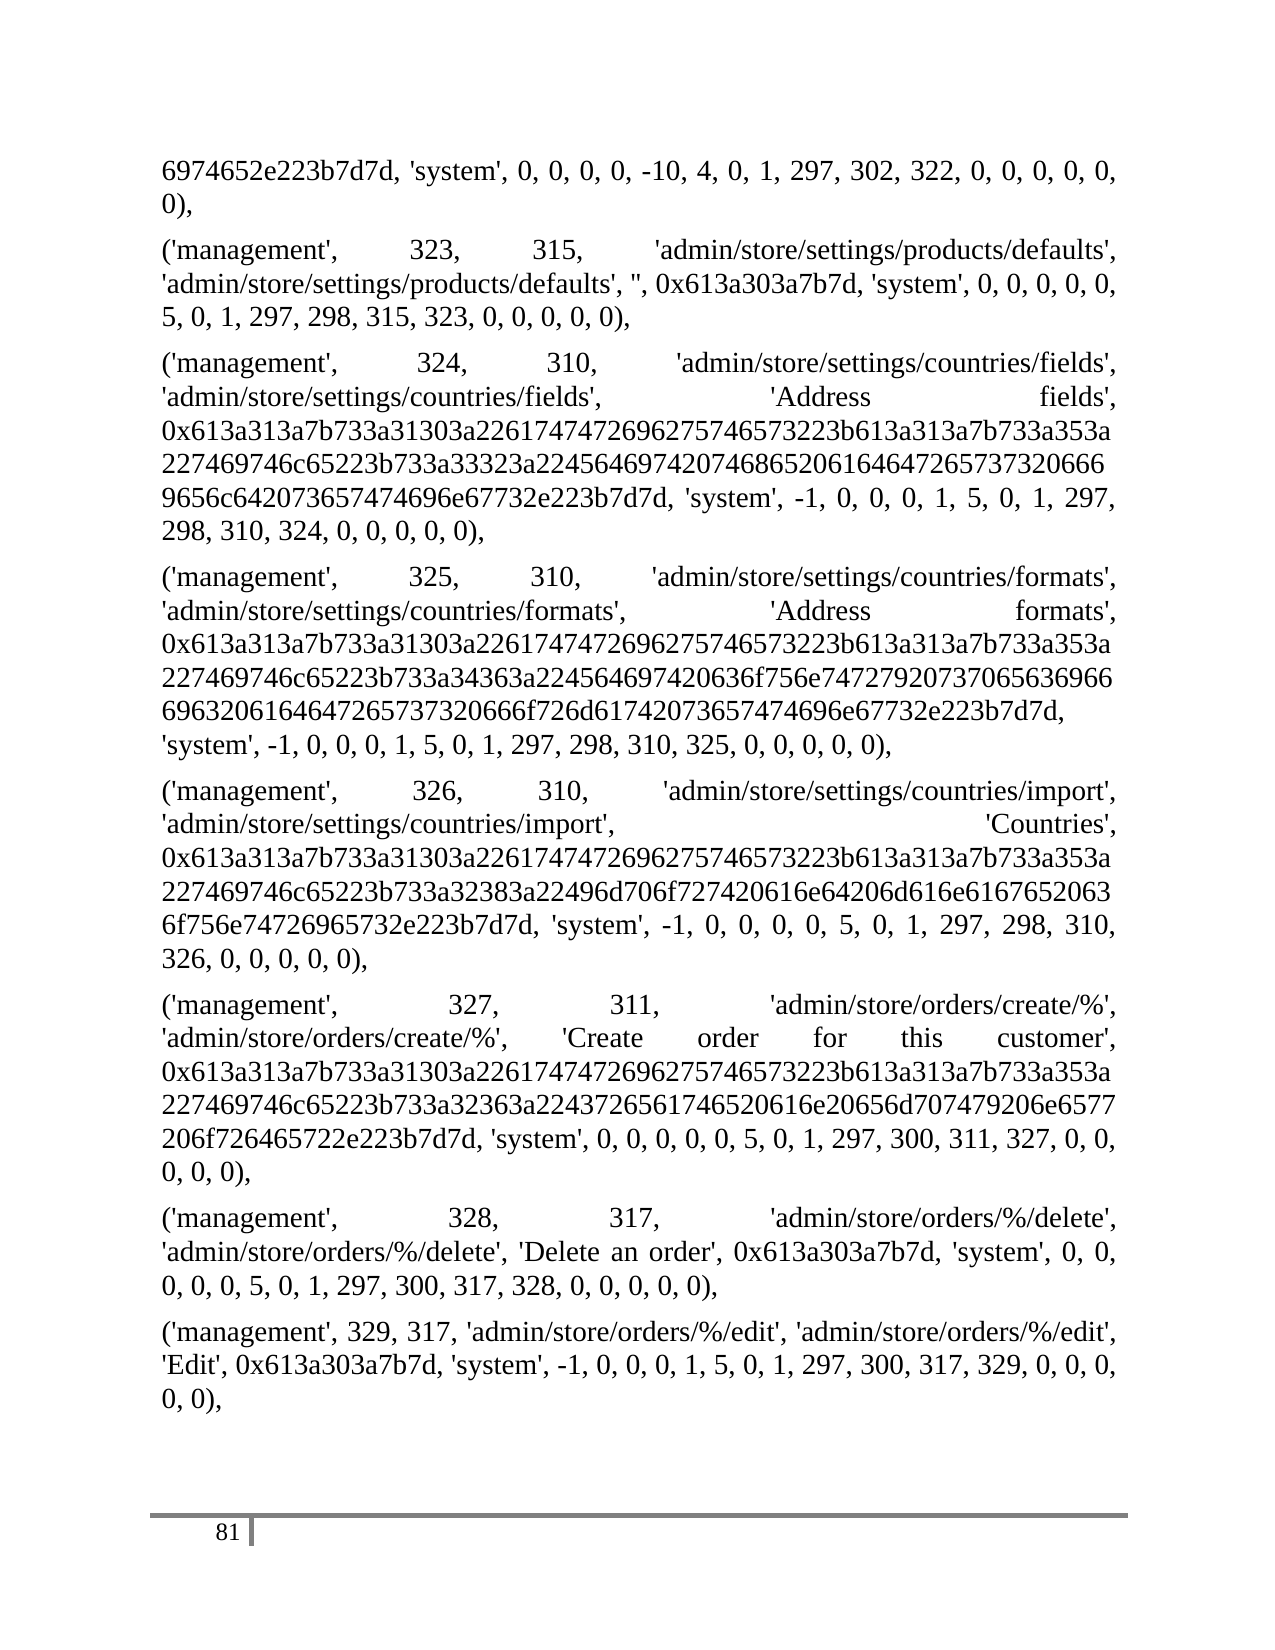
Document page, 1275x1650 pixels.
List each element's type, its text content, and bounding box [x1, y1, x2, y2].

text ('management', 327, 311, 'admin/store/orders/create/%', 'admin/store/orders/create/%', 'Create order for this customer', 0x613a313a7b733a31303a2261747472696275746573223b613a313a7b733a353a227469746c65223b733a32363a2243726561746520616e20656d707479206e6577206f726465722e223b7d7d, 'system', 0, 0, 0, 0, 0, 5, 0, 1, 297, 300, 311, 327, 0, 0, 0, 0, 0), [161, 987, 1117, 1188]
text ('management', 325, 310, 'admin/store/settings/countries/formats', 'admin/store/settings/countries/formats', 'Address formats', 0x613a313a7b733a31303a2261747472696275746573223b613a313a7b733a353a227469746c65223b733a34363a224564697420636f756e747279207370656369666963206164647265737320666f726d61742073657474696e67732e223b7d7d, 'system', -1, 0, 0, 0, 1, 5, 0, 1, 297, 298, 310, 325, 0, 0, 0, 0, 0), [161, 559, 1117, 761]
text 6974652e223b7d7d, 'system', 0, 0, 0, 0, -10, 4, 0, 1, 297, 302, 322, 0, 0, 0, 0, 0, 0), [161, 153, 1117, 220]
text ('management', 324, 310, 'admin/store/settings/countries/fields', 'admin/store/settings/countries/fields', 'Address fields', 0x613a313a7b733a31303a2261747472696275746573223b613a313a7b733a353a227469746c65223b733a33323a2245646974207468652061646472657373206669656c642073657474696e67732e223b7d7d, 'system', -1, 0, 0, 0, 1, 5, 0, 1, 297, 298, 310, 324, 0, 0, 0, 0, 0), [161, 346, 1117, 547]
text ('management', 328, 317, 'admin/store/orders/%/delete', 'admin/store/orders/%/delete', 'Delete an order', 0x613a303a7b7d, 'system', 0, 0, 0, 0, 0, 5, 0, 1, 297, 300, 317, 328, 0, 0, 0, 0, 0), [161, 1201, 1117, 1301]
text ('management', 323, 315, 'admin/store/settings/products/defaults', 'admin/store/settings/products/defaults', '', 0x613a303a7b7d, 'system', 0, 0, 0, 0, 0, 5, 0, 1, 297, 298, 315, 323, 0, 0, 0, 0, 0), [161, 232, 1117, 333]
text ('management', 326, 310, 'admin/store/settings/countries/import', 'admin/store/settings/countries/import', 'Countries', 0x613a313a7b733a31303a2261747472696275746573223b613a313a7b733a353a227469746c65223b733a32383a22496d706f727420616e64206d616e61676520636f756e74726965732e223b7d7d, 'system', -1, 0, 0, 0, 0, 5, 0, 1, 297, 298, 310, 326, 0, 0, 0, 0, 0), [161, 773, 1117, 974]
text ('management', 329, 317, 'admin/store/orders/%/edit', 'admin/store/orders/%/edit', 'Edit', 0x613a303a7b7d, 'system', -1, 0, 0, 0, 1, 5, 0, 1, 297, 300, 317, 329, 0, 0, 0, 0, 0), [161, 1314, 1117, 1414]
